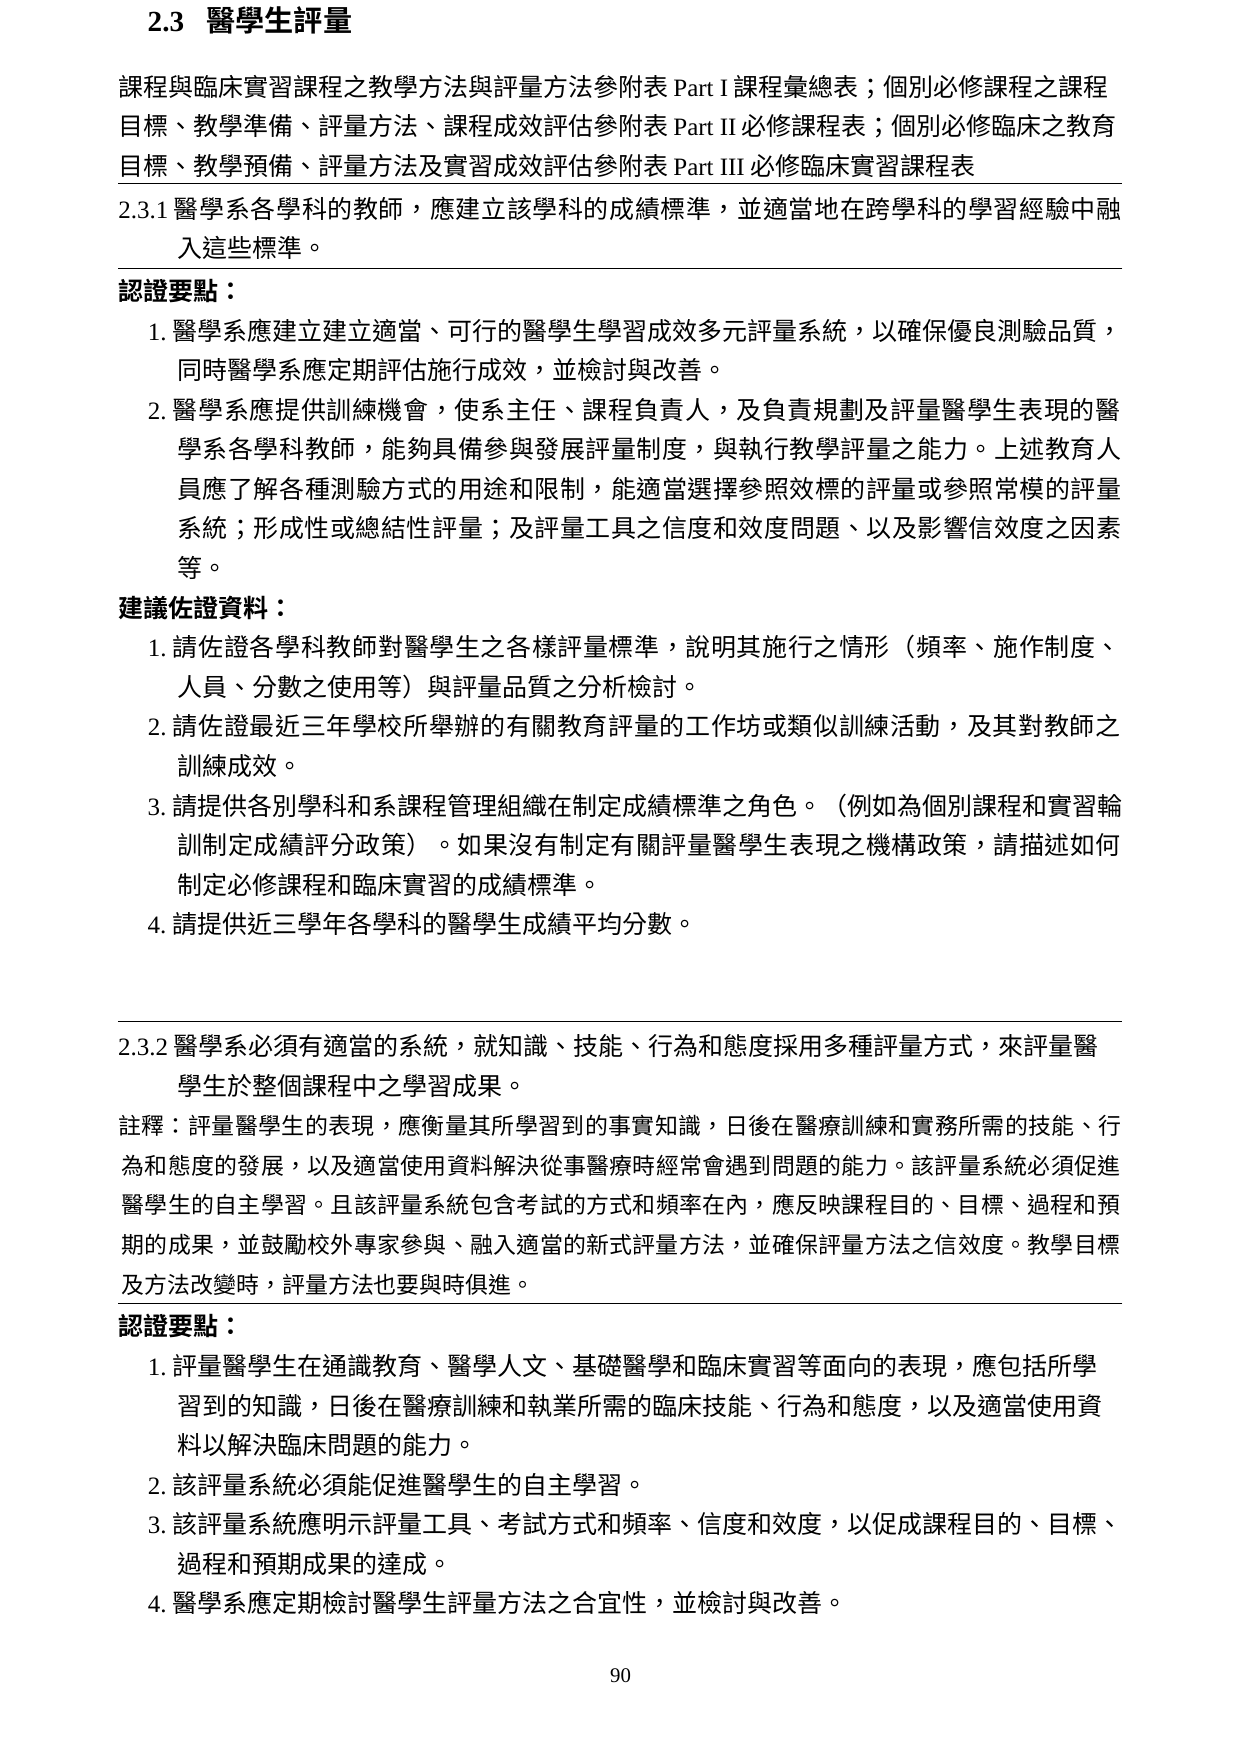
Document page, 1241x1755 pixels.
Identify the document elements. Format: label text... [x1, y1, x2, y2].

list 請佐證各學科教師對醫學生之各樣評量標準，說明其施行之情形（頻率、施作制度、人員、分數之使用等）與評量品質之分析檢討。 [148, 625, 1122, 704]
text 課程與臨床實習課程之教學方法與評量方法參附表Part I課程彙總表；個別必修課程之課程目標、教學準備、評量方法、課程成效評估參附表Part II必修課程表；個別必修臨床之教育目標、教學預備、評量方法及實習成效評估參附表Part III必修臨床實習課程表 [118, 64, 1122, 183]
list 醫學系應建立建立適當、可行的醫學生學習成效多元評量系統，以確保優良測驗品質，同時醫學系應定期評估施行成效，並檢討與改善。 [148, 308, 1122, 387]
list 請提供各別學科和系課程管理組織在制定成績標準之角色。（例如為個別課程和實習輪訓制定成績評分政策）。如果沒有制定有關評量醫學生表現之機構政策，請描述如何制定必修課程和臨床實習的成績標準。 [147, 783, 1122, 902]
list 評量醫學生在通識教育、醫學人文、基礎醫學和臨床實習等面向的表現，應包括所學習到的知識，日後在醫療訓練和執業所需的臨床技能、行為和態度，以及適當使用資料以解決臨床問題的能力。 [148, 1344, 1122, 1462]
text 註釋：評量醫學生的表現，應衡量其所學習到的事實知識，日後在醫療訓練和實務所需的技能、行為和態度的發展，以及適當使用資料解決從事醫療時經常會遇到問題的能力。該評量系統必須促進醫學生的自主學習。且該評量系統包含考試的方式和頻率在內，應反映課程目的、目標、過程和預期的成果，並鼓勵校外專家參與、融入適當的新式評量方法，並確保評量方法之信效度。教學目標及方法改變時，評量方法也要與時俱進。 [118, 1103, 1122, 1303]
text 認證要點： [118, 1304, 1122, 1344]
text 2.3.2醫學系必須有適當的系統，就知識、技能、行為和態度採用多種評量方式，來評量醫學生於整個課程中之學習成果。 [118, 1022, 1122, 1103]
list 請提供近三學年各學科的醫學生成績平均分數。 [147, 902, 1122, 942]
list 醫學系應定期檢討醫學生評量方法之合宜性，並檢討與改善。 [148, 1581, 1122, 1621]
text 建議佐證資料： [118, 585, 1122, 625]
list 該評量系統必須能促進醫學生的自主學習。 [148, 1462, 1122, 1502]
list 請佐證最近三年學校所舉辦的有關教育評量的工作坊或類似訓練活動，及其對教師之訓練成效。 [148, 704, 1122, 783]
list 醫學生評量 [147, 0, 1122, 39]
list 該評量系統應明示評量工具、考試方式和頻率、信度和效度，以促成課程目的、目標、過程和預期成果的達成。 [148, 1502, 1122, 1581]
text 認證要點： [118, 269, 1122, 308]
text 2.3.1醫學系各學科的教師，應建立該學科的成績標準，並適當地在跨學科的學習經驗中融入這些標準。 [118, 184, 1122, 268]
list 醫學系應提供訓練機會，使系主任、課程負責人，及負責規劃及評量醫學生表現的醫學系各學科教師，能夠具備參與發展評量制度，與執行教學評量之能力。上述教育人員應了解各種測驗方式的用途和限制，能適當選擇參照效標的評量或參照常模的評量系統；形成性或總結性評量；及評量工具之信度和效度問題、以及影響信效度之因素等。 [148, 387, 1122, 585]
